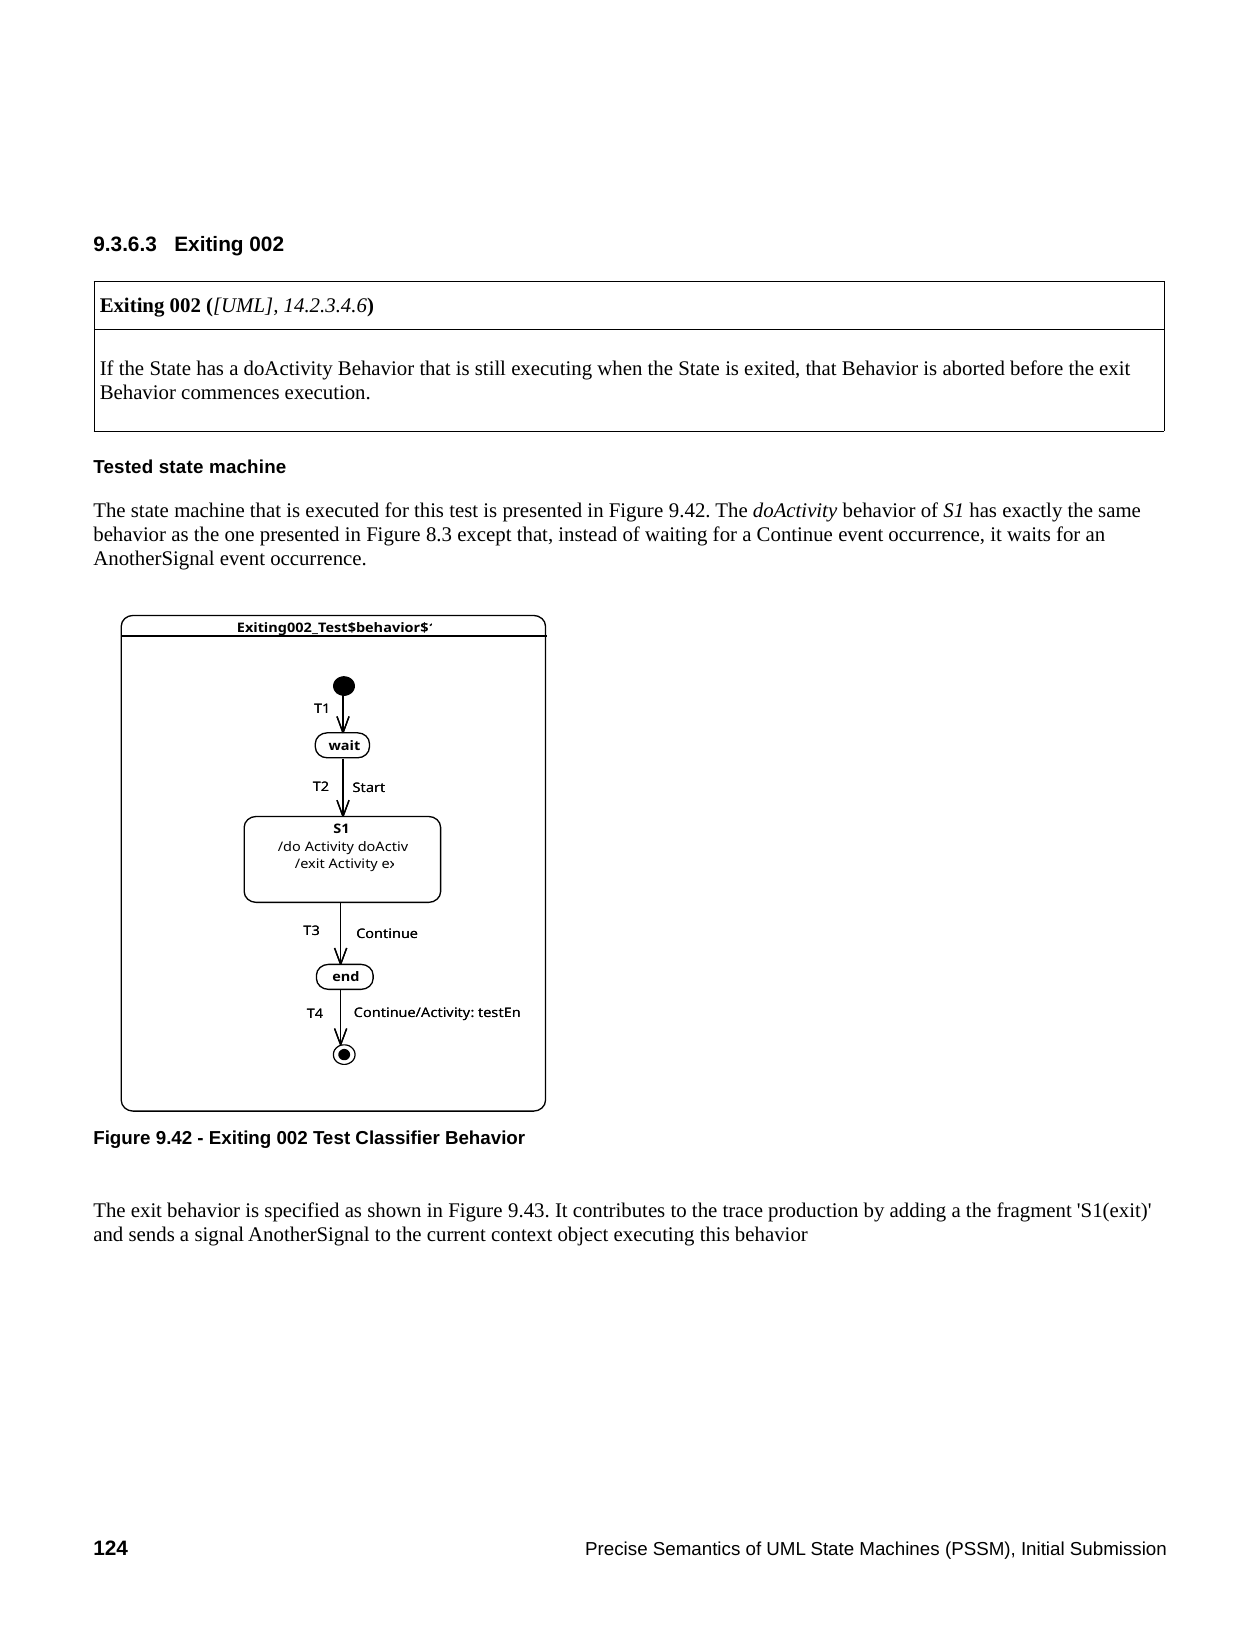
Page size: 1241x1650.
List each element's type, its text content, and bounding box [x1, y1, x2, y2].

text The state machine that is executed for this test is presented in Figure 9.42. The doActivity behavior of S1 has exactly the same behavior as the one presented in Figure 8.3 except that, instead of waiting for a Continue event occurrence, it waits for an AnotherSignal event occurrence. [93, 498, 1164, 570]
text The exit behavior is specified as shown in Figure 9.43. It contributes to the trace production by adding a the fragment 'S1(exit)' and sends a signal AnotherSignal to the current context object executing this behavior [93, 1197, 1164, 1246]
table_cell If the State has a doActivity Behavior that is still executing when the State is exited, that Behavior is aborted before the exit Behavior commences execution. [95, 330, 1164, 431]
table_header Exiting 002 ([UML], 14.2.3.4.6) [95, 282, 1164, 329]
text Figure 9.42 - Exiting 002 Test Classifier Behavior [93, 604, 575, 1148]
subtitle Tested state machine [93, 456, 1164, 477]
subtitle Exiting 002 [93, 231, 1164, 256]
